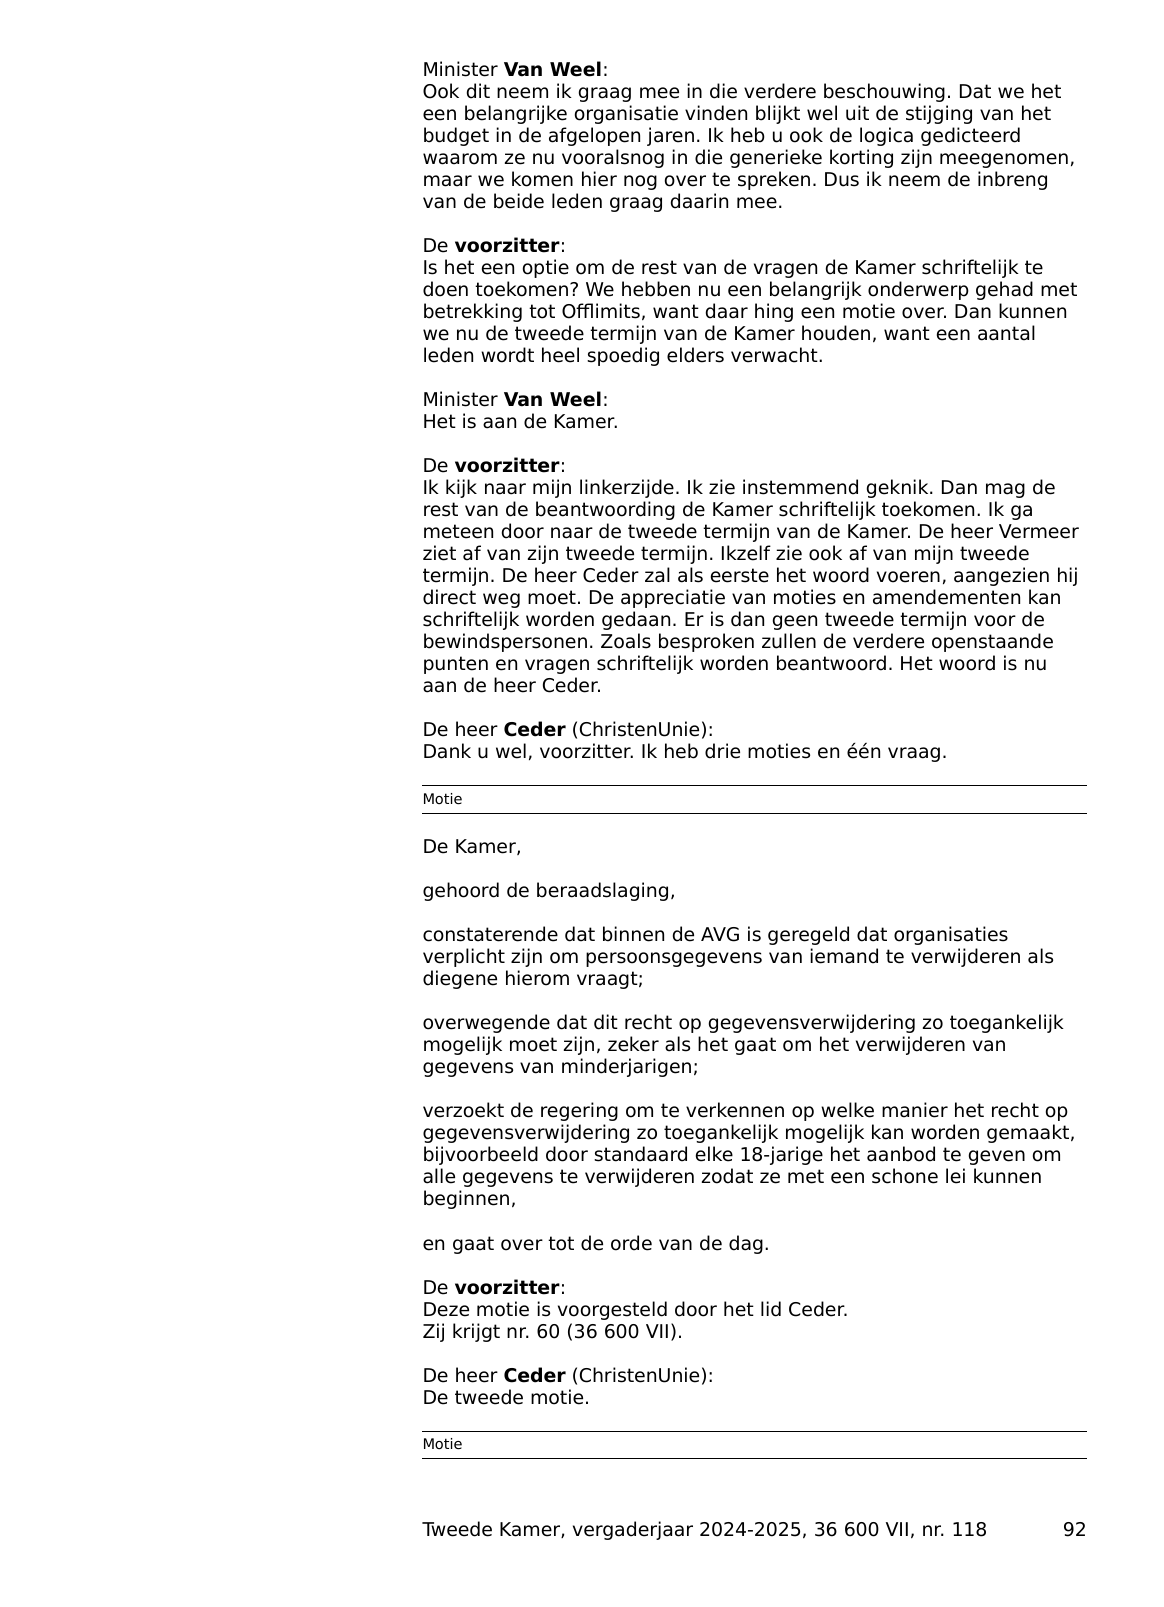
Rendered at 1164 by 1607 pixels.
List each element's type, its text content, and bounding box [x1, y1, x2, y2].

text Het is aan de Kamer. [422, 411, 1087, 433]
text Minister Van Weel: [422, 59, 1087, 81]
text De heer Ceder (ChristenUnie): [422, 1365, 1087, 1387]
text Dank u wel, voorzitter. Ik heb drie moties en één vraag. [422, 741, 1087, 763]
text constaterende dat binnen de AVG is geregeld dat organisaties verplicht zijn om persoonsgegevens van iemand te verwijderen als diegene hierom vraagt; [422, 924, 1087, 990]
text Ik kijk naar mijn linkerzijde. Ik zie instemmend geknik. Dan mag de rest van de beantwoording de Kamer schriftelijk toekomen. Ik ga meteen door naar de tweede termijn van de Kamer. De heer Vermeer ziet af van zijn tweede termijn. Ikzelf zie ook af van mijn tweede termijn. De heer Ceder zal als eerste het woord voeren, aangezien hij direct weg moet. De appreciatie van moties en amendementen kan schriftelijk worden gedaan. Er is dan geen tweede termijn voor de bewindspersonen. Zoals besproken zullen de verdere openstaande punten en vragen schriftelijk worden beantwoord. Het woord is nu aan de heer Ceder. [422, 477, 1087, 697]
text Is het een optie om de rest van de vragen de Kamer schriftelijk te doen toekomen? We hebben nu een belangrijk onderwerp gehad met betrekking tot Offlimits, want daar hing een motie over. Dan kunnen we nu de tweede termijn van de Kamer houden, want een aantal leden wordt heel spoedig elders verwacht. [422, 257, 1087, 367]
text en gaat over tot de orde van de dag. [422, 1232, 1087, 1254]
text De voorzitter: [422, 455, 1087, 477]
text overwegende dat dit recht op gegevensverwijdering zo toegankelijk mogelijk moet zijn, zeker als het gaat om het verwijderen van gegevens van minderjarigen; [422, 1012, 1087, 1078]
text gehoord de beraadslaging, [422, 880, 1087, 902]
text De Kamer, [422, 836, 1087, 858]
text Ook dit neem ik graag mee in die verdere beschouwing. Dat we het een belangrijke organisatie vinden blijkt wel uit de stijging van het budget in de afgelopen jaren. Ik heb u ook de logica gedicteerd waarom ze nu vooralsnog in die generieke korting zijn meegenomen, maar we komen hier nog over te spreken. Dus ik neem de inbreng van de beide leden graag daarin mee. [422, 81, 1087, 213]
text De voorzitter: [422, 1277, 1087, 1298]
table_header Motie [422, 786, 1087, 812]
text Zij krijgt nr. 60 (36 600 VII). [422, 1321, 1087, 1342]
table_header Motie [422, 1432, 1087, 1458]
text De voorzitter: [422, 235, 1087, 257]
text De tweede motie. [422, 1387, 1087, 1409]
text Minister Van Weel: [422, 389, 1087, 411]
text De heer Ceder (ChristenUnie): [422, 719, 1087, 741]
text verzoekt de regering om te verkennen op welke manier het recht op gegevensverwijdering zo toegankelijk mogelijk kan worden gemaakt, bijvoorbeeld door standaard elke 18-jarige het aanbod te geven om alle gegevens te verwijderen zodat ze met een schone lei kunnen beginnen, [422, 1100, 1087, 1210]
text Deze motie is voorgesteld door het lid Ceder. [422, 1298, 1087, 1321]
